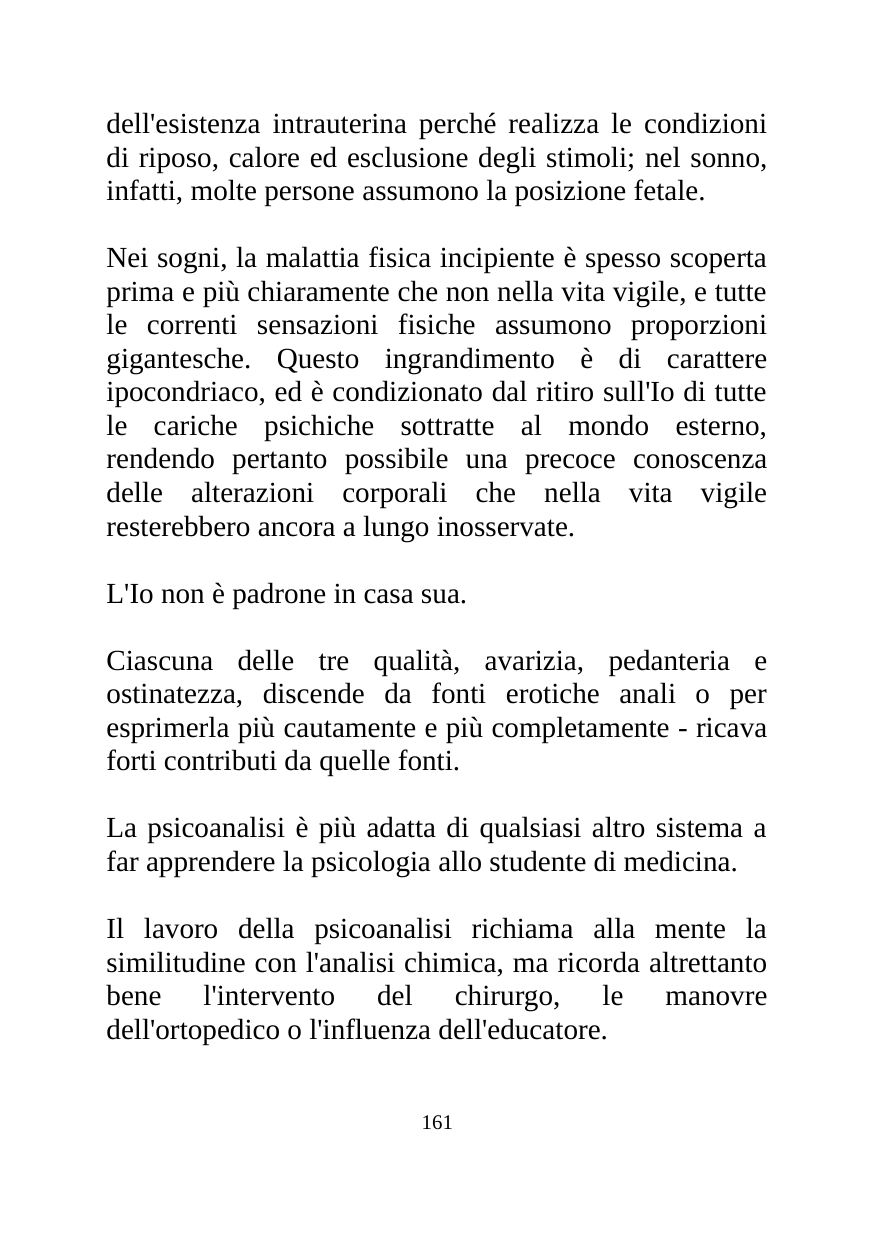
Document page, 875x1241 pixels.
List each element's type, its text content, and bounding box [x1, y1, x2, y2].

text Nei sogni, la malattia fisica incipiente è spesso scoperta prima e più chiaramente che non nella vita vigile, e tutte le correnti sensazioni fisiche assumono proporzioni gigantesche. Questo ingrandimento è di carattere ipocondriaco, ed è condizionato dal ritiro sull'Io di tutte le cariche psichiche sottratte al mondo esterno, rendendo pertanto possibile una precoce conoscenza delle alterazioni corporali che nella vita vigile resterebbero ancora a lungo inosservate. [106, 240, 768, 542]
text La psicoanalisi è più adatta di qualsiasi altro sistema a far apprendere la psicologia allo studente di medicina. [106, 811, 768, 878]
text Ciascuna delle tre qualità, avarizia, pedanteria e ostinatezza, discende da fonti erotiche anali o per esprimerla più cautamente e più completamente - ricava forti contributi da quelle fonti. [106, 643, 768, 777]
text dell'esistenza intrauterina perché realizza le condizioni di riposo, calore ed esclusione degli stimoli; nel sonno, infatti, molte persone assumono la posizione fetale. [106, 106, 768, 207]
text Il lavoro della psicoanalisi richiama alla mente la similitudine con l'analisi chimica, ma ricorda altrettanto bene l'intervento del chirurgo, le manovre dell'ortopedico o l'influenza dell'educatore. [106, 911, 768, 1045]
text L'Io non è padrone in casa sua. [106, 576, 768, 609]
